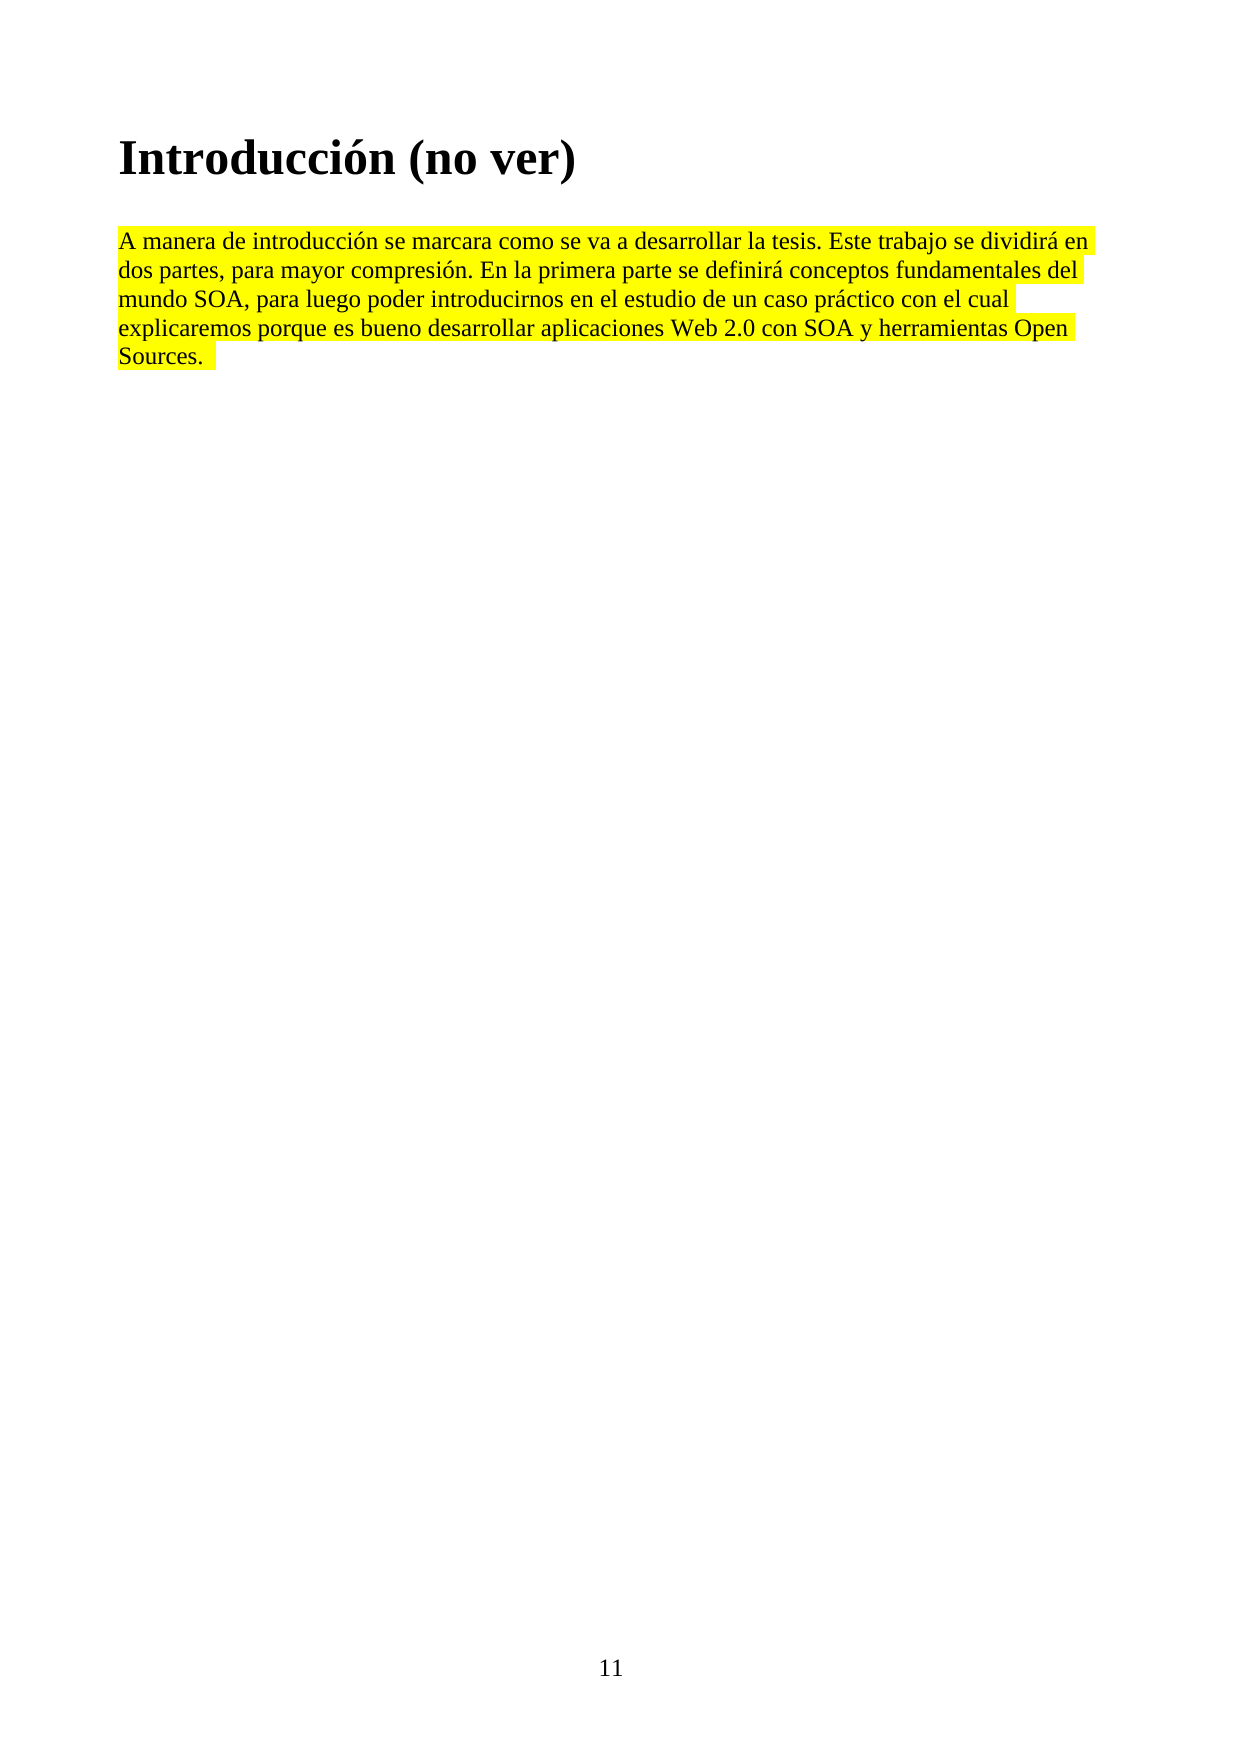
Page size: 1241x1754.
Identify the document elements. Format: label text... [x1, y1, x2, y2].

text A manera de introducción se marcara como se va a desarrollar la tesis. Este trabajo se dividirá en dos partes, para mayor compresión. En la primera parte se definirá conceptos fundamentales del mundo SOA, para luego poder introducirnos en el estudio de un caso práctico con el cual explicaremos porque es bueno desarrollar aplicaciones Web 2.0 con SOA y herramientas Open Sources. [118, 226, 1122, 370]
subtitle Introducción (no ver) [118, 128, 1122, 185]
